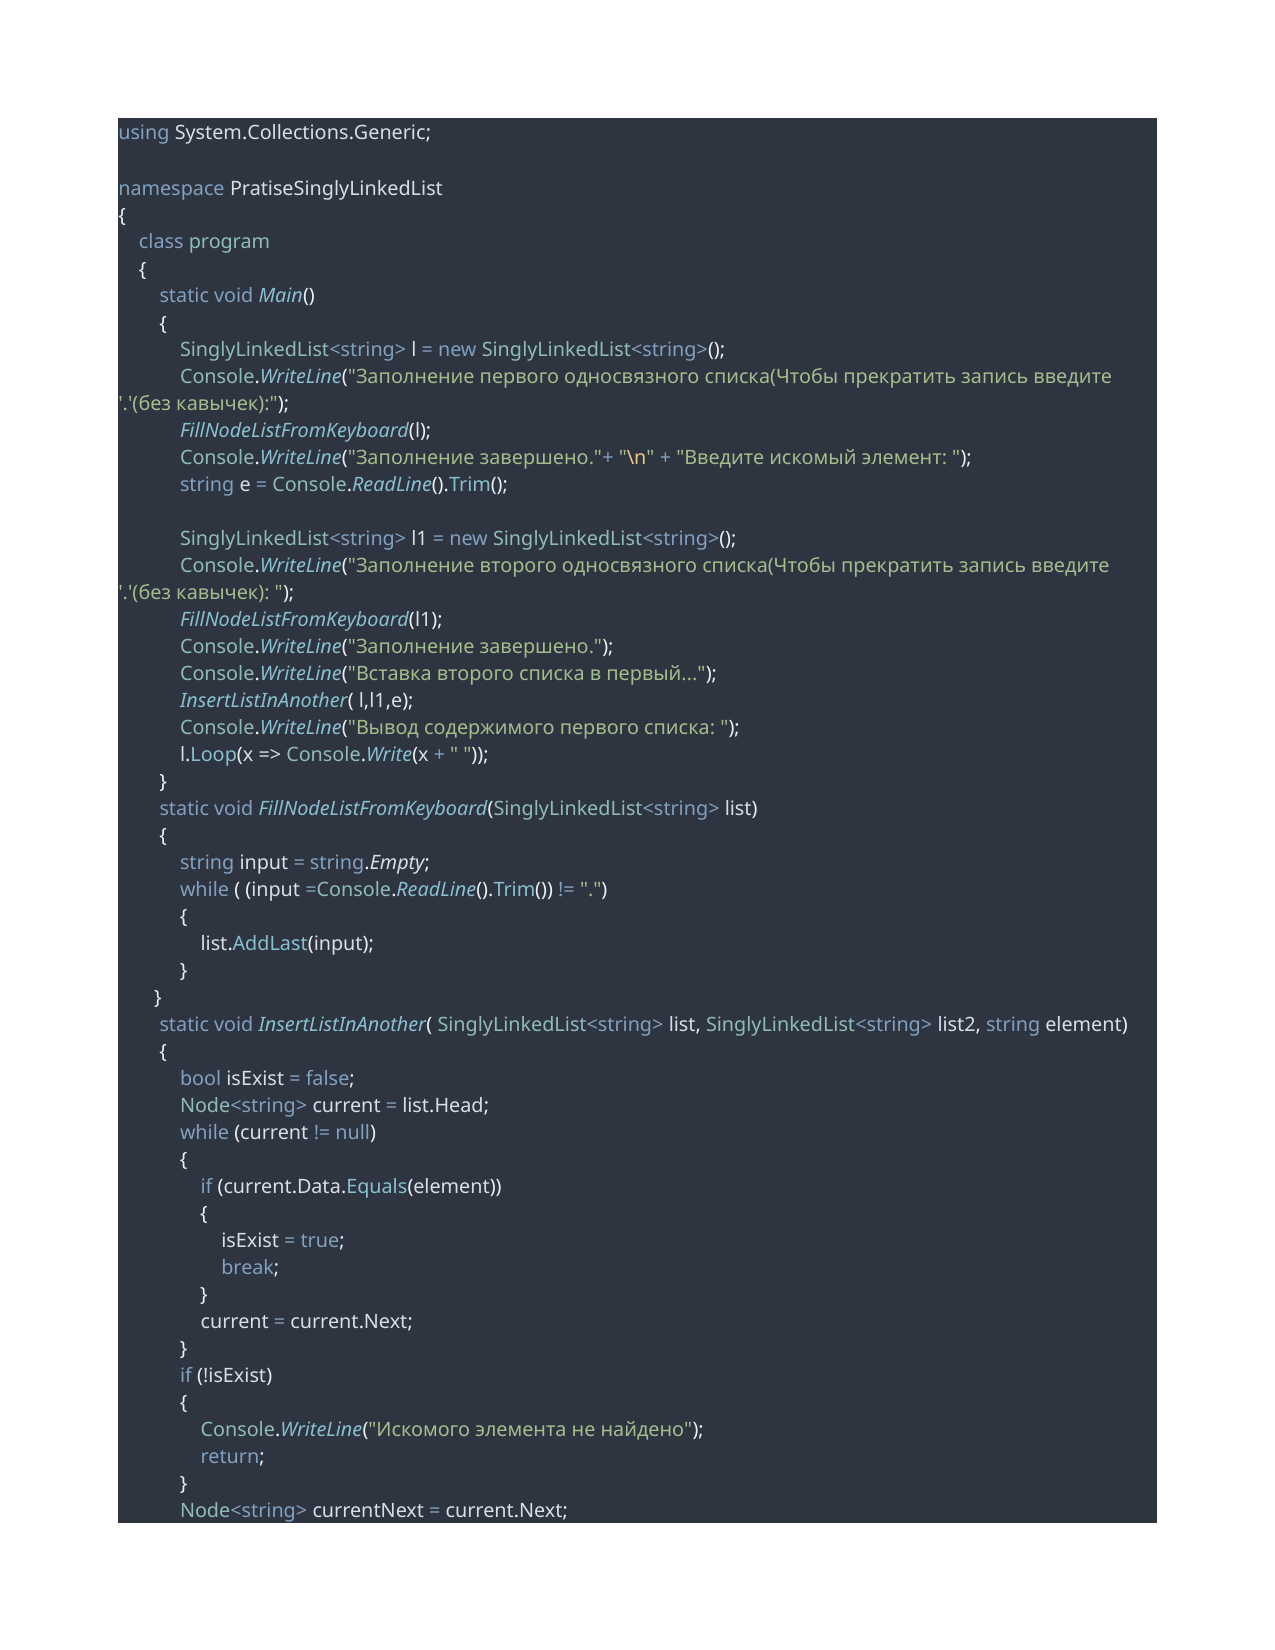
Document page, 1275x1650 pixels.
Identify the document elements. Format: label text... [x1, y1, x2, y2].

text using System.Collections.Generic; namespace PratiseSinglyLinkedList { class program { static void Main() { SinglyLinkedList<string> l = new SinglyLinkedList<string>(); Console.WriteLine("Заполнение первого односвязного списка(Чтобы прекратить запись введите '.'(без кавычек):"); FillNodeListFromKeyboard(l); Console.WriteLine("Заполнение завершено."+ "\n" + "Введите искомый элемент: "); string e = Console.ReadLine().Trim(); SinglyLinkedList<string> l1 = new SinglyLinkedList<string>(); Console.WriteLine("Заполнение второго односвязного списка(Чтобы прекратить запись введите '.'(без кавычек): "); FillNodeListFromKeyboard(l1); Console.WriteLine("Заполнение завершено."); Console.WriteLine("Вставка второго списка в первый..."); InsertListInAnother( l,l1,e); Console.WriteLine("Вывод содержимого первого списка: "); l.Loop(x => Console.Write(x + " ")); } static void FillNodeListFromKeyboard(SinglyLinkedList<string> list) { string input = string.Empty; while ( (input =Console.ReadLine().Trim()) != ".") { list.AddLast(input); } } static void InsertListInAnother( SinglyLinkedList<string> list, SinglyLinkedList<string> list2, string element) { bool isExist = false; Node<string> current = list.Head; while (current != null) { if (current.Data.Equals(element)) { isExist = true; break; } current = current.Next; } if (!isExist) { Console.WriteLine("Искомого элемента не найдено"); return; } Node<string> currentNext = current.Next; [118, 118, 1157, 1523]
